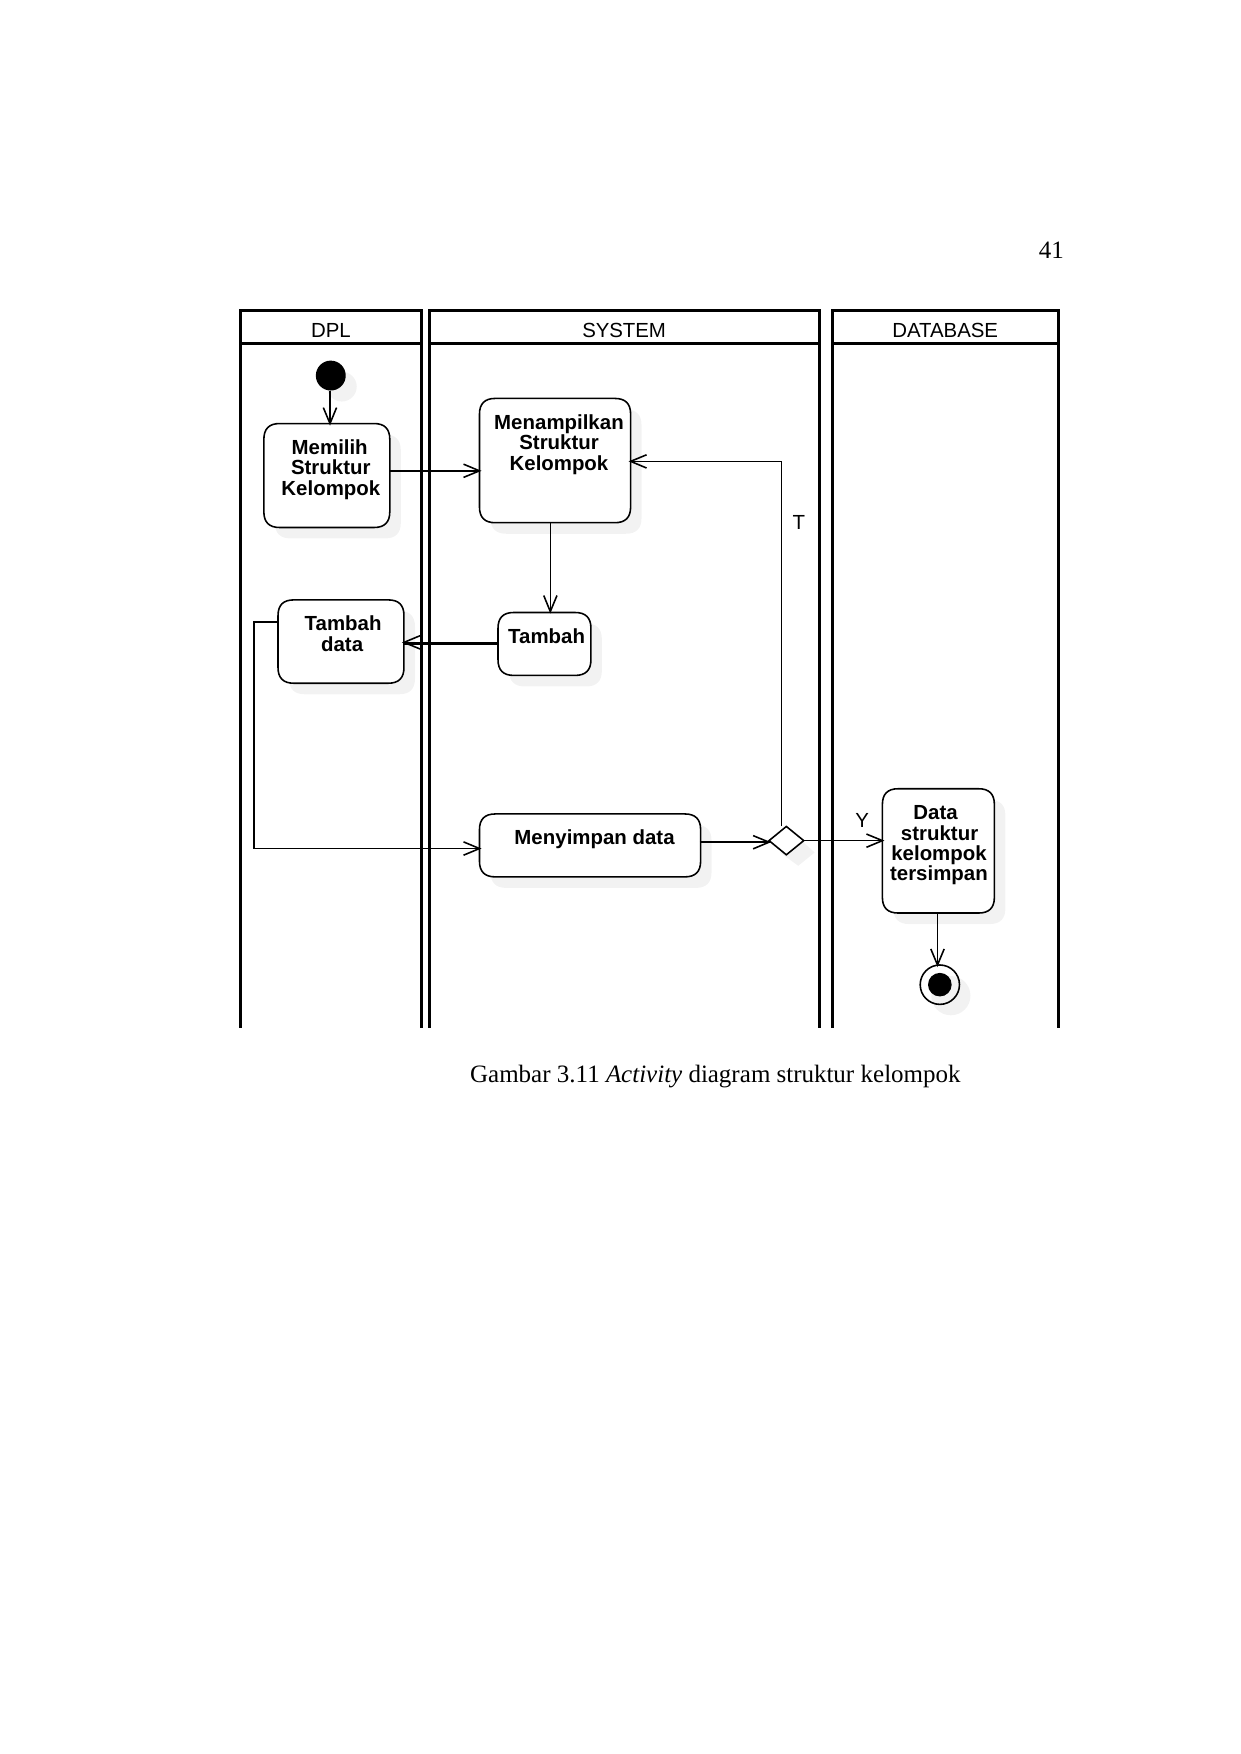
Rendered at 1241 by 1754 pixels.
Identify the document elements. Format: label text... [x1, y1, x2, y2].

text Gambar 3.11 Activity diagram struktur kelompok [367, 294, 1063, 1088]
